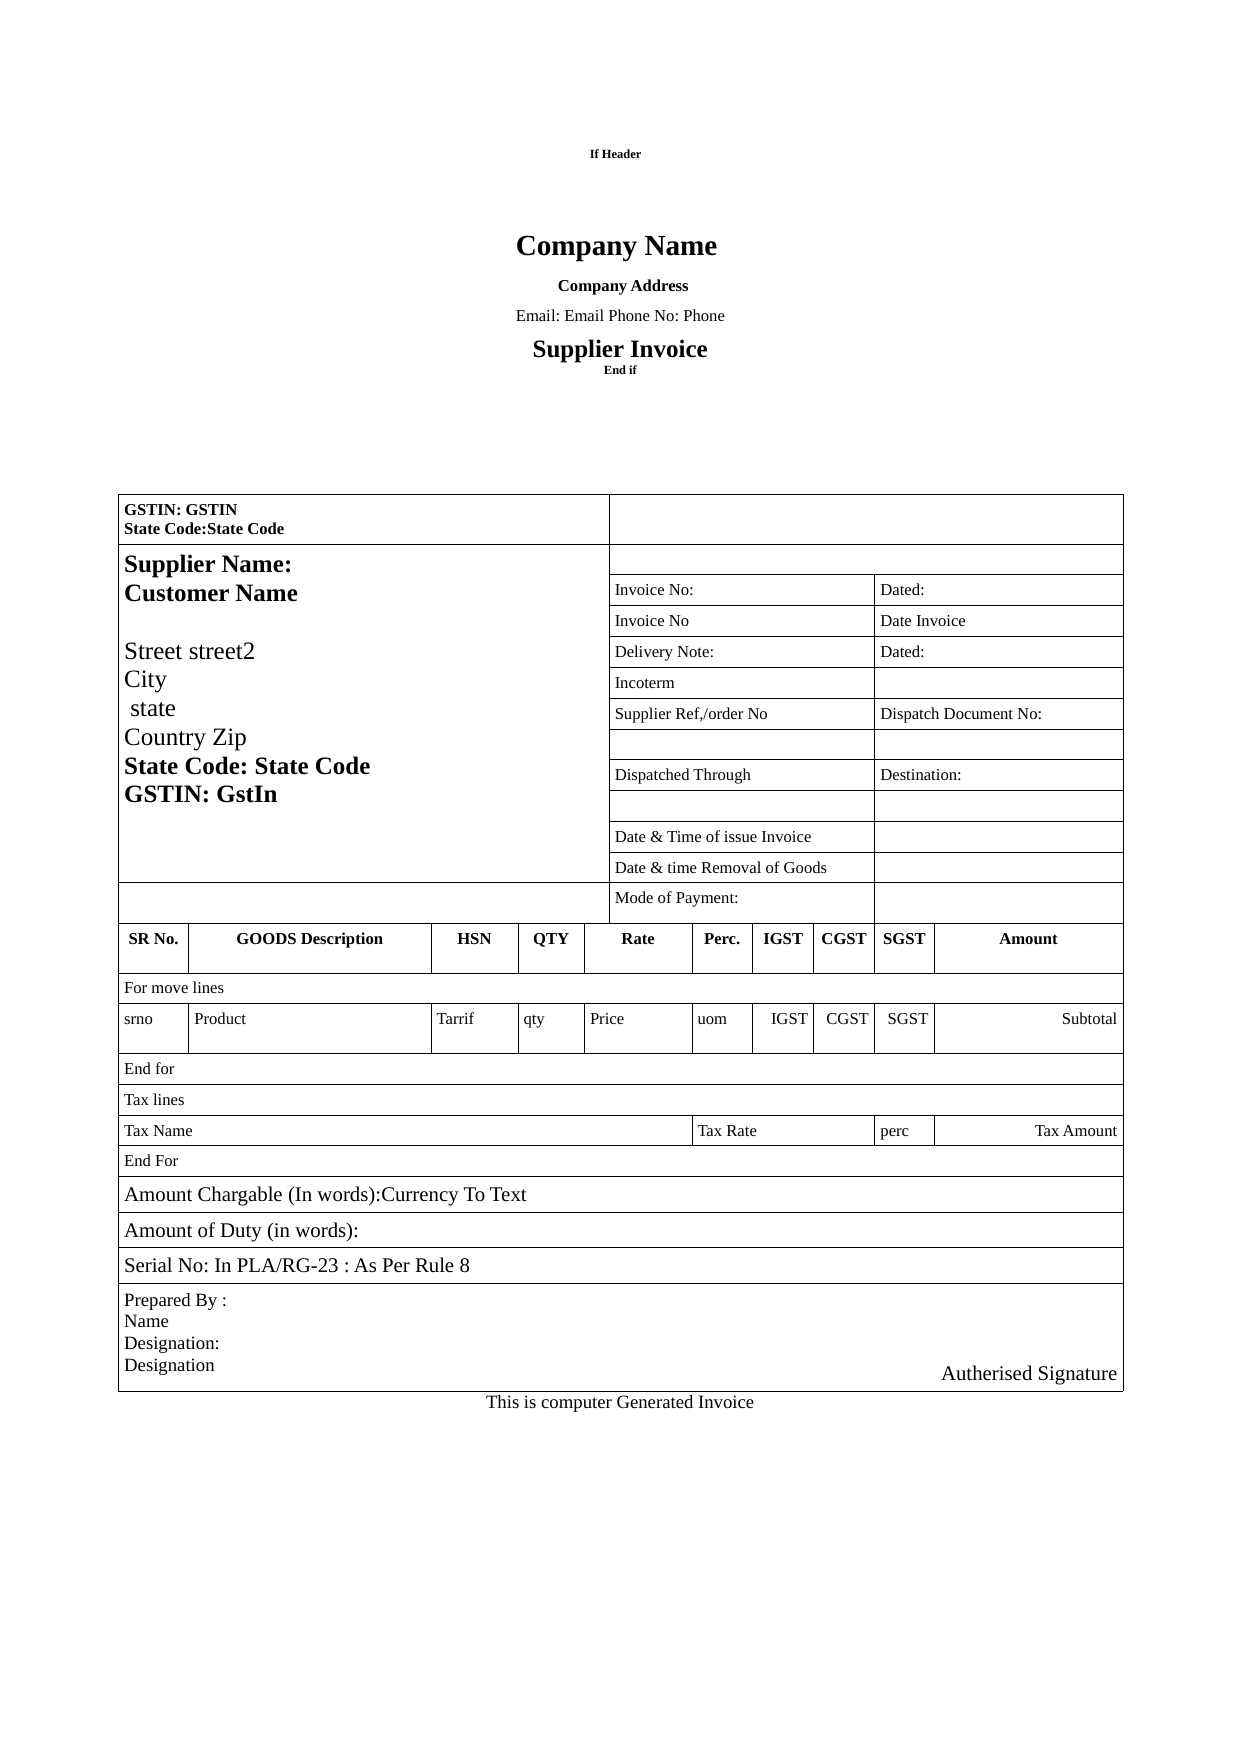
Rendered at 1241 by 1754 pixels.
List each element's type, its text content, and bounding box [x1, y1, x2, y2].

table_cell Perc. [693, 924, 752, 972]
table_header [610, 495, 1123, 544]
table_cell Date & Time of issue Invoice [610, 822, 874, 852]
table_cell [875, 730, 1123, 759]
table_cell perc [875, 1116, 934, 1145]
table_cell End for [119, 1054, 1123, 1084]
table_cell Tax Name [119, 1116, 692, 1145]
table_cell For move lines [119, 974, 1123, 1003]
table_cell Prepared By : Name Designation: Designation [119, 1284, 620, 1391]
table_cell [875, 853, 1123, 882]
table_cell End For [119, 1146, 1123, 1176]
table_cell QTY [519, 924, 584, 972]
table_cell Date & time Removal of Goods [610, 853, 874, 882]
table_cell Destination: [875, 760, 1123, 790]
table_cell [119, 883, 609, 923]
table_cell [610, 791, 874, 821]
table_cell Tax lines [119, 1085, 1123, 1114]
table_cell srno [119, 1004, 188, 1053]
table_cell GOODS Description [189, 924, 431, 972]
table_cell Price [585, 1004, 692, 1053]
text This is computer Generated Invoice [118, 1392, 1122, 1412]
table_cell Autherised Signature [620, 1284, 1123, 1391]
table_cell Amount Chargable (In words):Currency To Text [119, 1177, 1123, 1212]
table_cell Amount [935, 924, 1123, 972]
table_cell Serial No: In PLA/RG-23 : As Per Rule 8 [119, 1248, 1123, 1283]
table_cell IGST [753, 1004, 813, 1053]
table_header GSTIN: GSTIN State Code:State Code [119, 495, 609, 544]
table_cell Delivery Note: [610, 637, 874, 667]
table_cell Tarrif [432, 1004, 518, 1053]
table_cell Invoice No: [610, 575, 874, 605]
table_cell Product [189, 1004, 431, 1053]
table_cell Amount of Duty (in words): [119, 1213, 1123, 1247]
table_cell Tax Rate [693, 1116, 874, 1145]
table_cell Dated: [875, 637, 1123, 667]
table_cell [610, 545, 1123, 574]
table_cell Rate [585, 924, 692, 972]
table_cell Supplier Ref,/order No [610, 699, 874, 729]
table_cell Tax Amount [935, 1116, 1123, 1145]
table_cell Dated: [875, 575, 1123, 605]
table_cell Dispatched Through [610, 760, 874, 790]
table_cell Date Invoice [875, 606, 1123, 636]
table_cell IGST [753, 924, 813, 972]
table_cell Supplier Name: Customer Name Street street2 City state Country Zip State Code: State Code GSTIN: GstIn [119, 545, 609, 882]
table_cell SGST [875, 1004, 934, 1053]
table_cell Invoice No [610, 606, 874, 636]
table_cell [875, 668, 1123, 698]
table_cell [875, 822, 1123, 852]
table_cell uom [693, 1004, 752, 1053]
table_cell [610, 730, 874, 759]
table_cell Incoterm [610, 668, 874, 698]
table_cell Subtotal [935, 1004, 1123, 1053]
table_cell Dispatch Document No: [875, 699, 1123, 729]
table_cell SGST [875, 924, 934, 972]
table_cell CGST [814, 1004, 874, 1053]
table_cell qty [519, 1004, 584, 1053]
table_cell HSN [432, 924, 518, 972]
table_cell [875, 883, 1123, 923]
table_cell CGST [814, 924, 874, 972]
table_cell Mode of Payment: [610, 883, 874, 923]
table_cell [875, 791, 1123, 821]
table_cell SR No. [119, 924, 188, 972]
